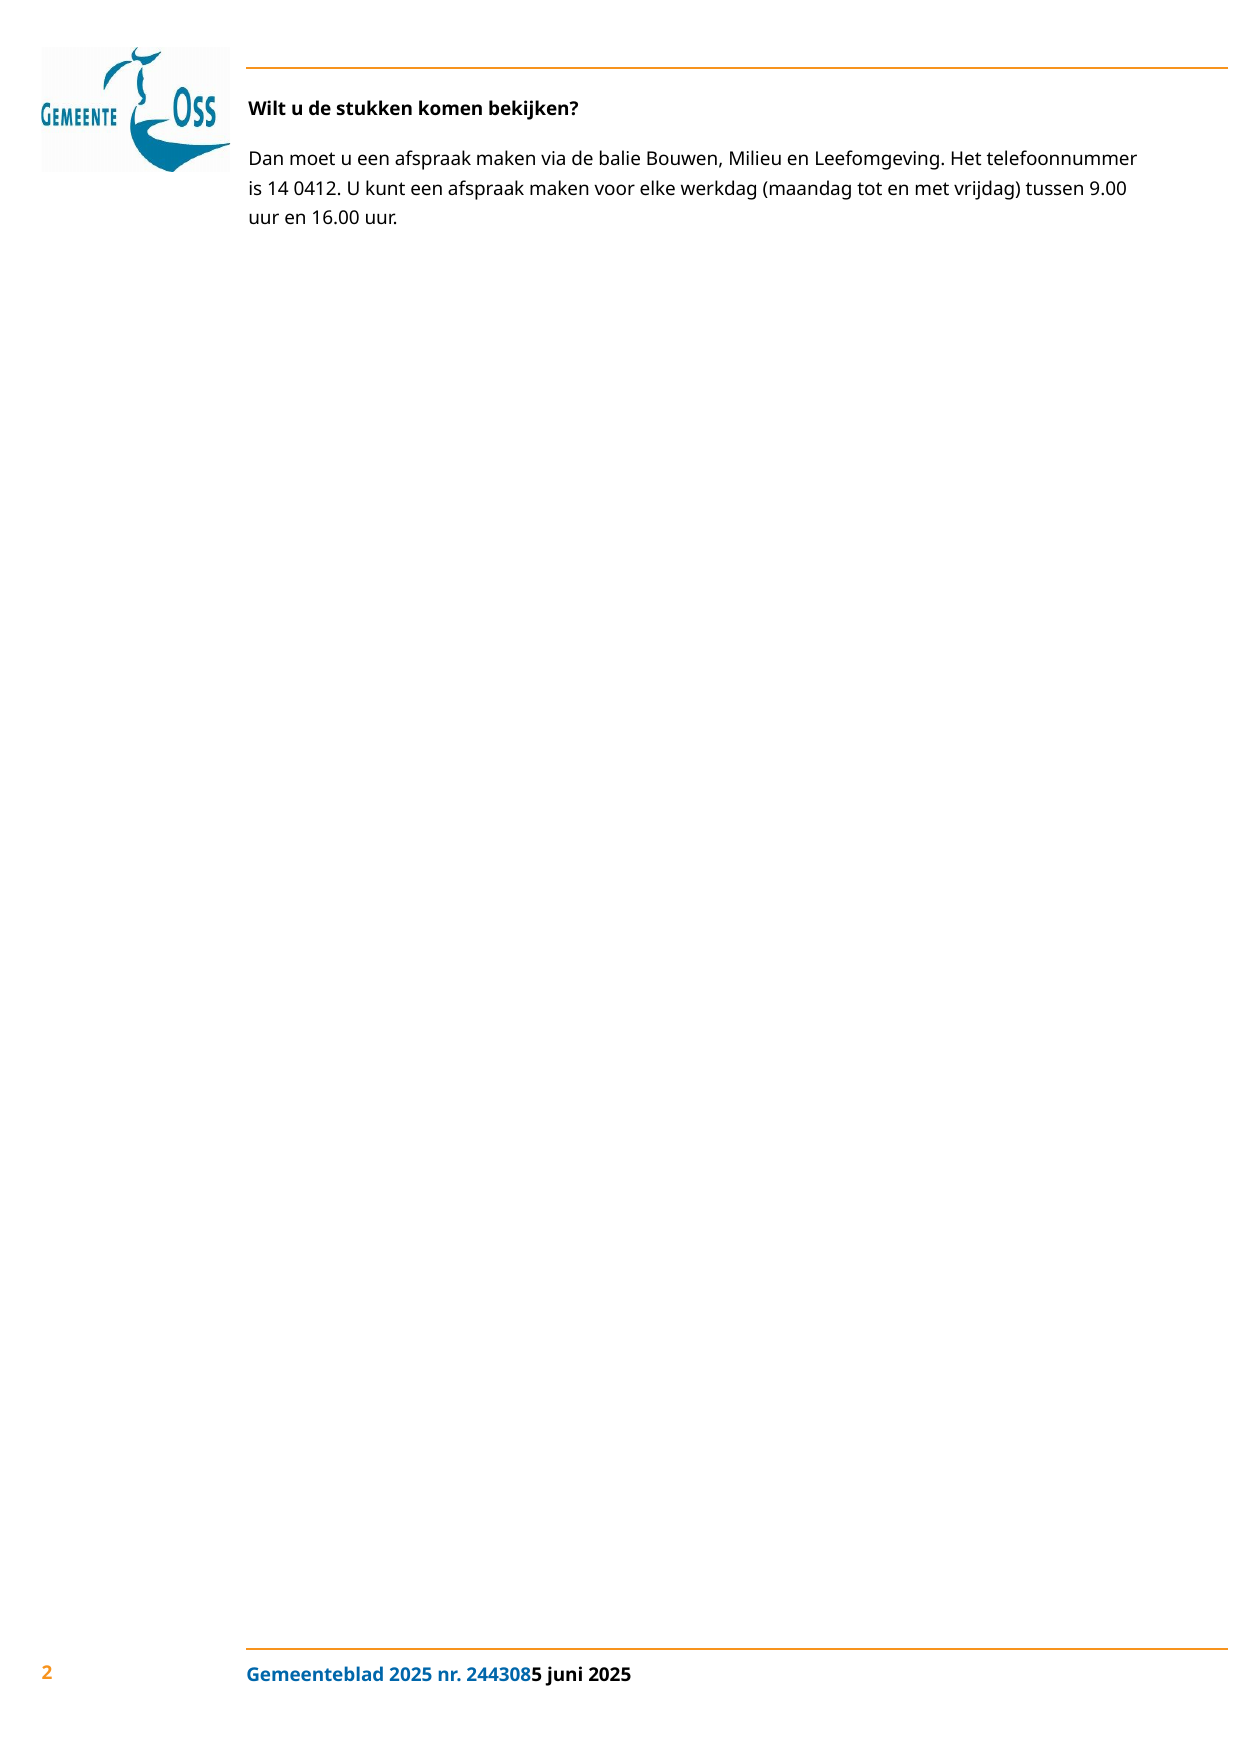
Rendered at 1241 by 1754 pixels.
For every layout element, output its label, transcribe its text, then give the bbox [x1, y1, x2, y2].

text Wilt u de stukken komen bekijken? [248, 95, 1152, 121]
text Dan moet u een afspraak maken via de balie Bouwen, Milieu en Leefomgeving. Het telefoonnummer is 14 0412. U kunt een afspraak maken voor elke werkdag (maandag tot en met vrijdag) tussen 9.00 uur en 16.00 uur. [248, 145, 1152, 230]
picture [41, 47, 231, 172]
